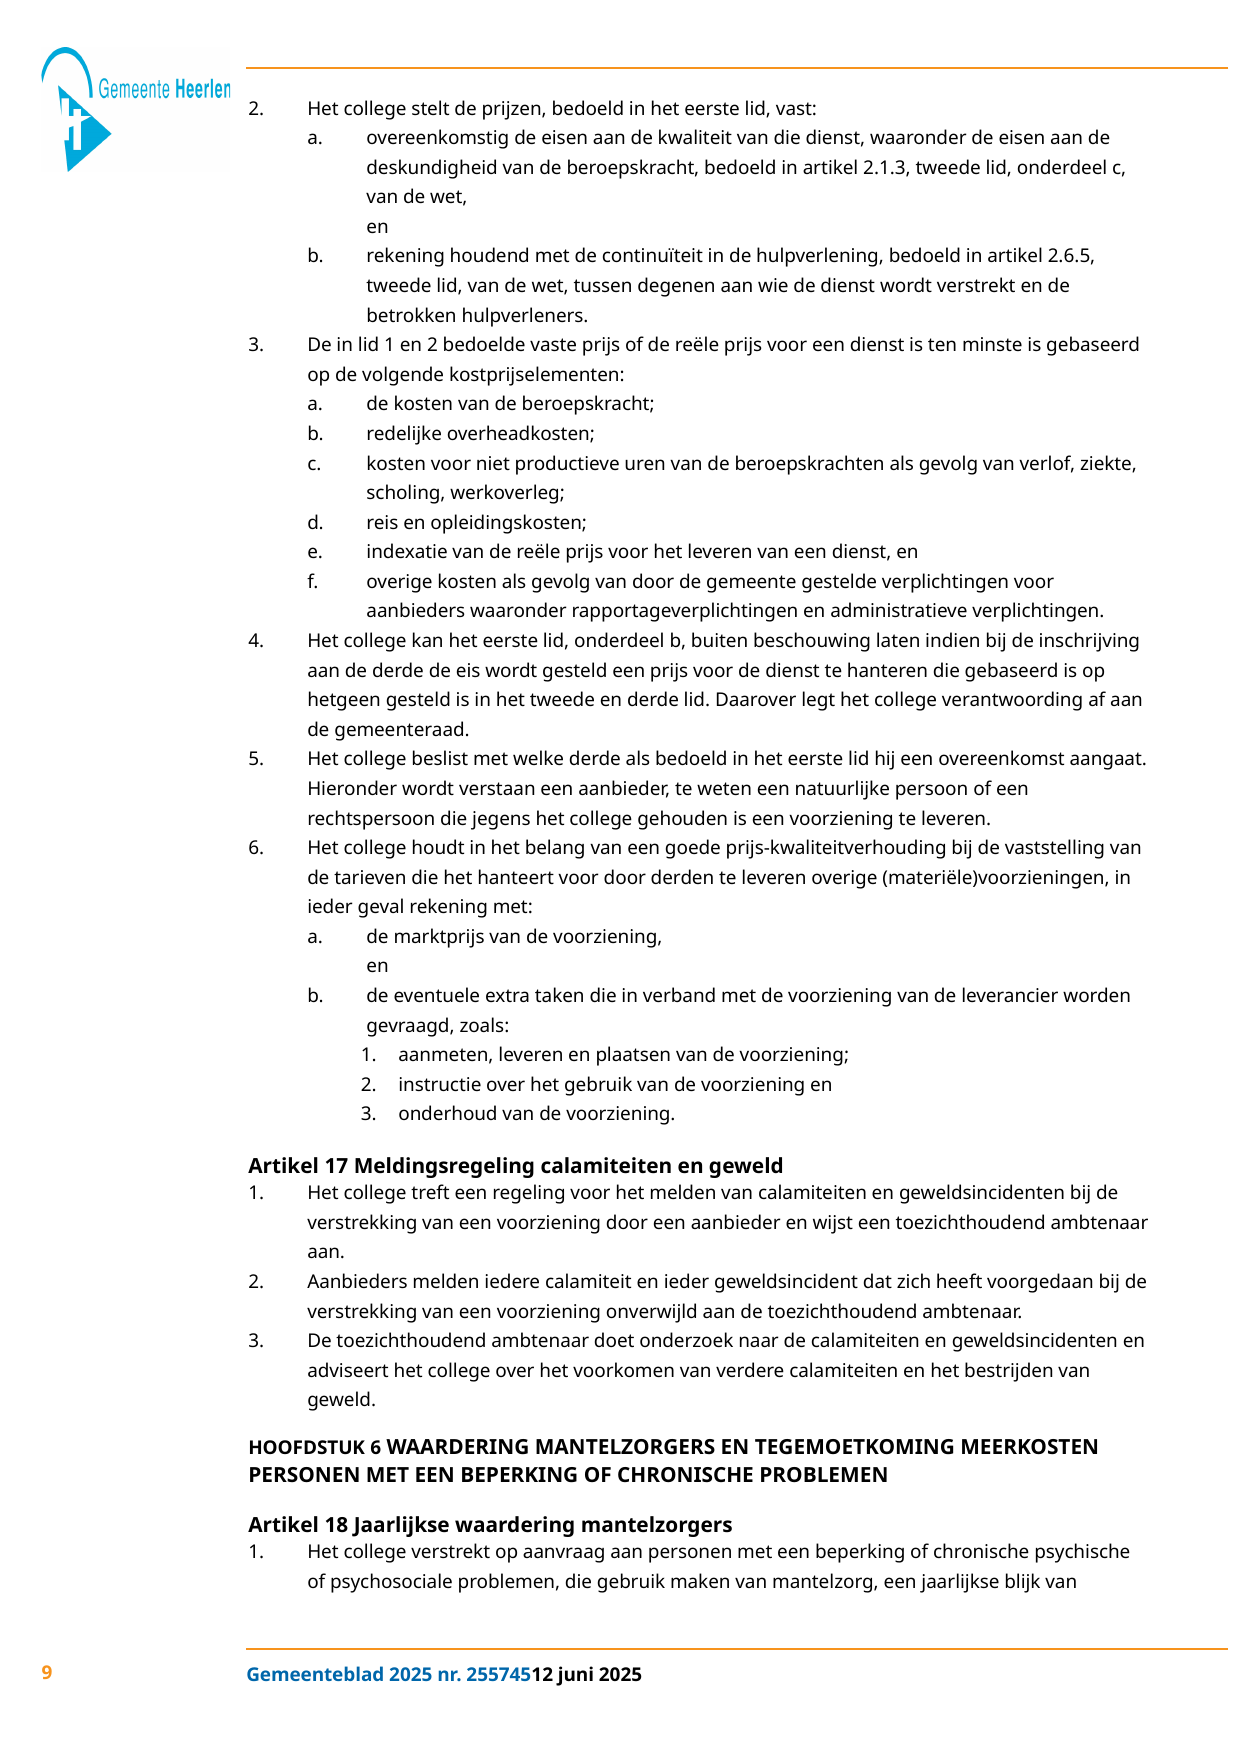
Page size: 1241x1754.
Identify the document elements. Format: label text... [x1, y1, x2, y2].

list Het college kan het eerste lid, onderdeel b, buiten beschouwing laten indien bij de inschrijving aan de derde de eis wordt gesteld een prijs voor de dienst te hanteren die gebaseerd is op hetgeen gesteld is in het tweede en derde lid. Daarover legt het college verantwoording af aan de gemeenteraad. [248, 627, 1152, 742]
list overige kosten als gevolg van door de gemeente gestelde verplichtingen voor aanbieders waaronder rapportageverplichtingen en administratieve verplichtingen. [307, 568, 1152, 623]
list Het college treft een regeling voor het melden van calamiteiten en geweldsincidenten bij de verstrekking van een voorziening door een aanbieder en wijst een toezichthoudend ambtenaar aan. [248, 1179, 1152, 1264]
picture [41, 47, 231, 172]
text HOOFDSTUK 6 WAARDERING MANTELZORGERS EN TEGEMOETKOMING MEERKOSTEN PERSONEN MET EEN BEPERKING OF CHRONISCHE PROBLEMEN [248, 1432, 1152, 1489]
list instructie over het gebruik van de voorziening en [361, 1071, 1152, 1097]
list De toezichthoudend ambtenaar doet onderzoek naar de calamiteiten en geweldsincidenten en adviseert het college over het voorkomen van verdere calamiteiten en het bestrijden van geweld. [248, 1327, 1152, 1412]
list Het college stelt de prijzen, bedoeld in het eerste lid, vast: [248, 95, 1152, 121]
list en [307, 953, 1152, 978]
list Aanbieders melden iedere calamiteit en ieder geweldsincident dat zich heeft voorgedaan bij de verstrekking van een voorziening onverwijld aan de toezichthoudend ambtenaar. [248, 1268, 1152, 1323]
list Het college beslist met welke derde als bedoeld in het eerste lid hij een overeenkomst aangaat. Hieronder wordt verstaan een aanbieder, te weten een natuurlijke persoon of een rechtspersoon die jegens het college gehouden is een voorziening te leveren. [248, 746, 1152, 831]
list aanmeten, leveren en plaatsen van de voorziening; [361, 1041, 1152, 1067]
list redelijke overheadkosten; [307, 420, 1152, 446]
text Artikel 17 Meldingsregeling calamiteiten en geweld [248, 1151, 1152, 1179]
list de marktprijs van de voorziening, [307, 923, 1152, 949]
list rekening houdend met de continuïteit in de hulpverlening, bedoeld in artikel 2.6.5, tweede lid, van de wet, tussen degenen aan wie de dienst wordt verstrekt en de betrokken hulpverleners. [307, 243, 1152, 328]
list de eventuele extra taken die in verband met de voorziening van de leverancier worden gevraagd, zoals: [307, 982, 1152, 1038]
list indexatie van de reële prijs voor het leveren van een dienst, en [307, 538, 1152, 564]
list en [307, 213, 1152, 239]
text Artikel 18 Jaarlijkse waardering mantelzorgers [248, 1510, 1152, 1538]
list onderhoud van de voorziening. [361, 1101, 1152, 1126]
list Het college houdt in het belang van een goede prijs-kwaliteitverhouding bij de vaststelling van de tarieven die het hanteert voor door derden te leveren overige (materiële)voorzieningen, in ieder geval rekening met: [248, 834, 1152, 919]
list De in lid 1 en 2 bedoelde vaste prijs of de reële prijs voor een dienst is ten minste is gebaseerd op de volgende kostprijselementen: [248, 331, 1152, 387]
list de kosten van de beroepskracht; [307, 391, 1152, 416]
list overeenkomstig de eisen aan de kwaliteit van die dienst, waaronder de eisen aan de deskundigheid van de beroepskracht, bedoeld in artikel 2.1.3, tweede lid, onderdeel c, van de wet, [307, 124, 1152, 209]
list Het college verstrekt op aanvraag aan personen met een beperking of chronische psychische of psychosociale problemen, die gebruik maken van mantelzorg, een jaarlijkse blijk van [248, 1538, 1152, 1594]
list reis en opleidingskosten; [307, 509, 1152, 535]
picture [41, 47, 59, 70]
list kosten voor niet productieve uren van de beroepskrachten als gevolg van verlof, ziekte, scholing, werkoverleg; [307, 450, 1152, 505]
